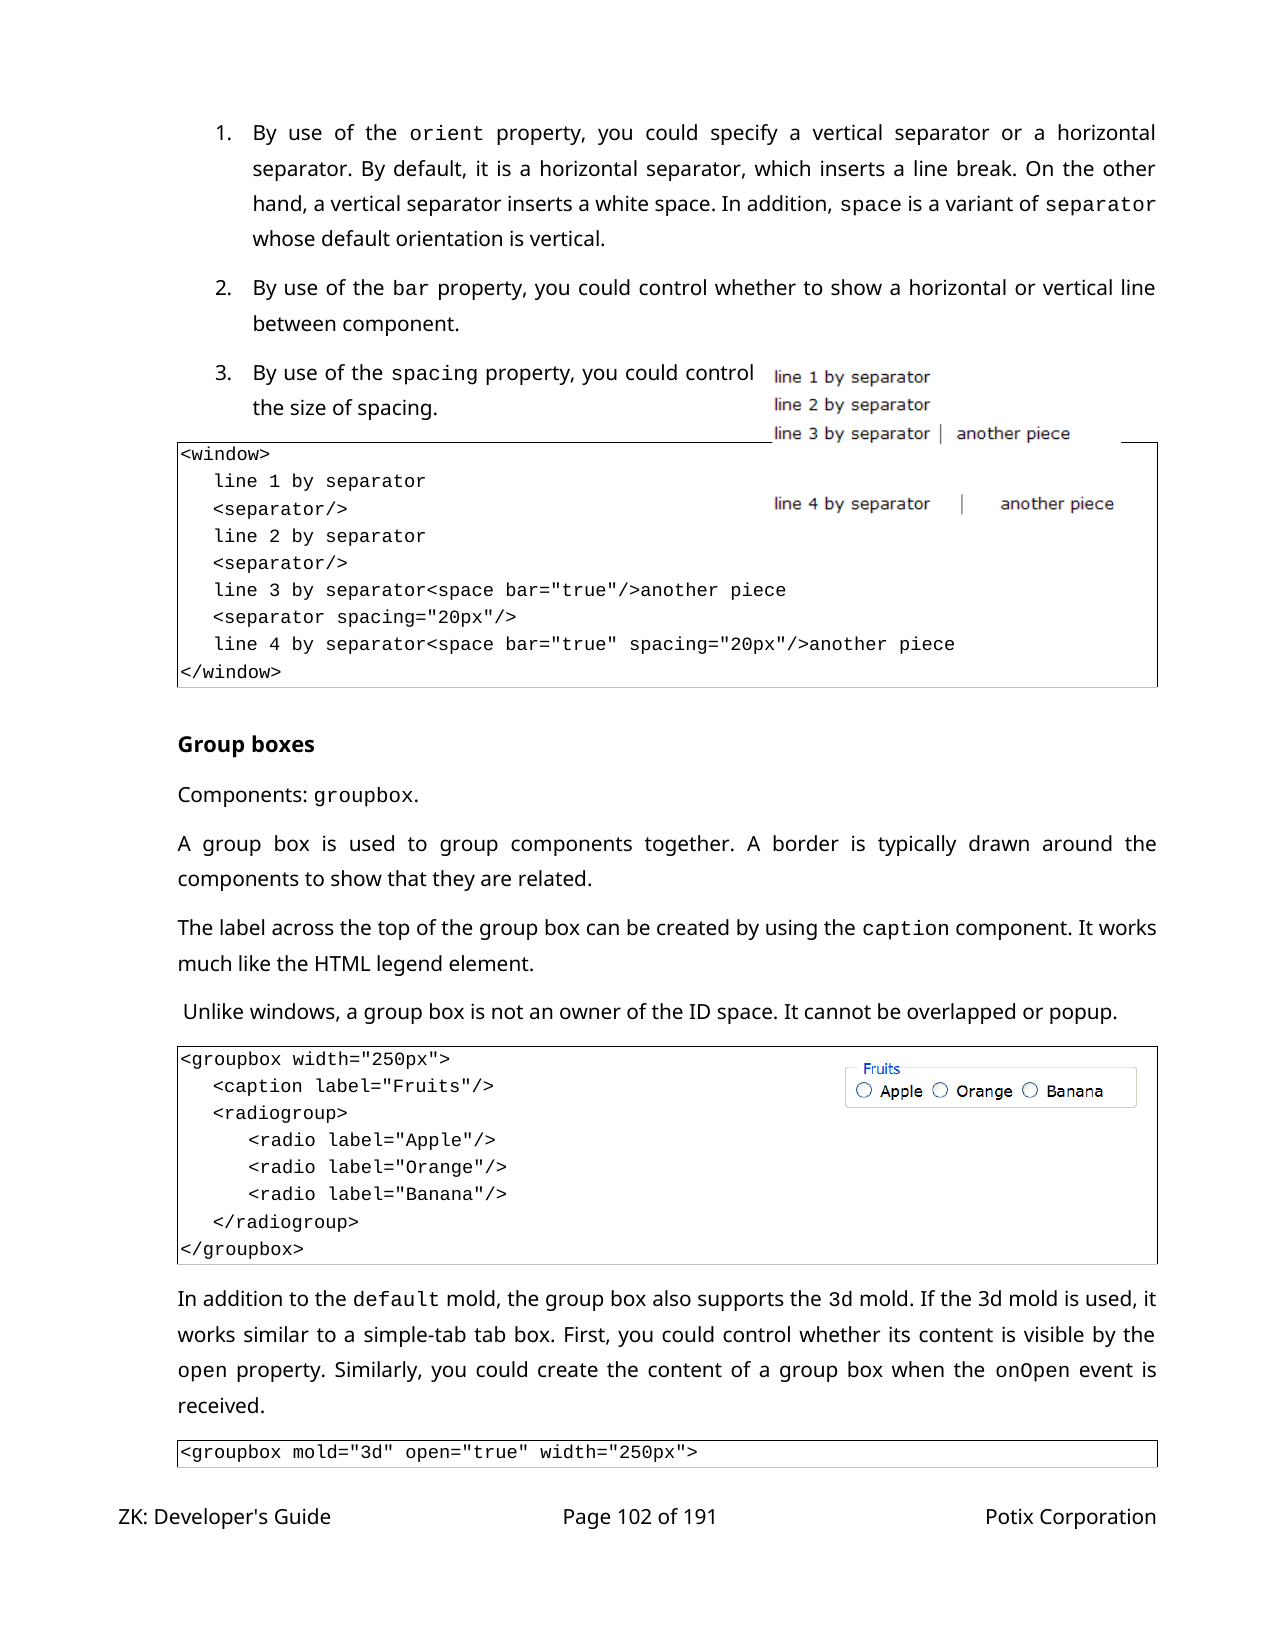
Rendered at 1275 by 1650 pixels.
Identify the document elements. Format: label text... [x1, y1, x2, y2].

text A group box is used to group components together. A border is typically drawn around the components to show that they are related. [177, 829, 1157, 892]
text <radio label="Banana"/> [178, 1182, 1157, 1207]
list By use of the spacing property, you could control the size of spacing. [215, 358, 1157, 421]
text <radio label="Apple"/> [178, 1128, 1157, 1152]
text [1122, 469, 1157, 493]
text </window> [178, 659, 1157, 687]
text line 4 by separator<space bar="true" spacing="20px"/>another piece [178, 632, 1157, 657]
text <radiogroup> [178, 1101, 1157, 1125]
text line 3 by separator<space bar="true"/>another piece [178, 578, 1157, 602]
text line 2 by separator [178, 523, 1157, 548]
picture [843, 1061, 1140, 1110]
text <groupbox width="250px"> [178, 1047, 1157, 1071]
subtitle Group boxes [177, 729, 1157, 759]
text line 1 by separator [178, 469, 772, 493]
text </radiogroup> [178, 1209, 1157, 1234]
text <separator/> [178, 551, 1157, 575]
text The label across the top of the group box can be created by using the caption component. It works much like the HTML legend element. [177, 913, 1157, 977]
text <radio label="Orange"/> [178, 1155, 1157, 1179]
text <caption label="Fruits"/> [178, 1073, 843, 1098]
text <separator/> [178, 496, 1157, 521]
text <groupbox mold="3d" open="true" width="250px"> [178, 1441, 1157, 1467]
text </groupbox> [178, 1237, 1157, 1264]
picture [772, 364, 1122, 517]
text <window> [178, 443, 772, 466]
text Unlike windows, a group box is not an owner of the ID space. It cannot be overlapped or popup. [177, 997, 1157, 1026]
list By use of the orient property, you could specify a vertical separator or a horizontal separator. By default, it is a horizontal separator, which inserts a line break. On the other hand, a vertical separator inserts a white space. In addition, space is a variant of separator whose default orientation is vertical. [215, 118, 1157, 253]
text [1122, 443, 1157, 466]
text <separator spacing="20px"/> [178, 605, 1157, 629]
text Components: groupbox. [177, 780, 1157, 808]
list By use of the bar property, you could control whether to show a horizontal or vertical line between component. [215, 273, 1157, 337]
text In addition to the default mold, the group box also supports the 3d mold. If the 3d mold is used, it works similar to a simple-tab tab box. First, you could control whether its content is visible by the open property. Similarly, you could create the content of a group box when the onOpen event is received. [177, 1284, 1157, 1419]
